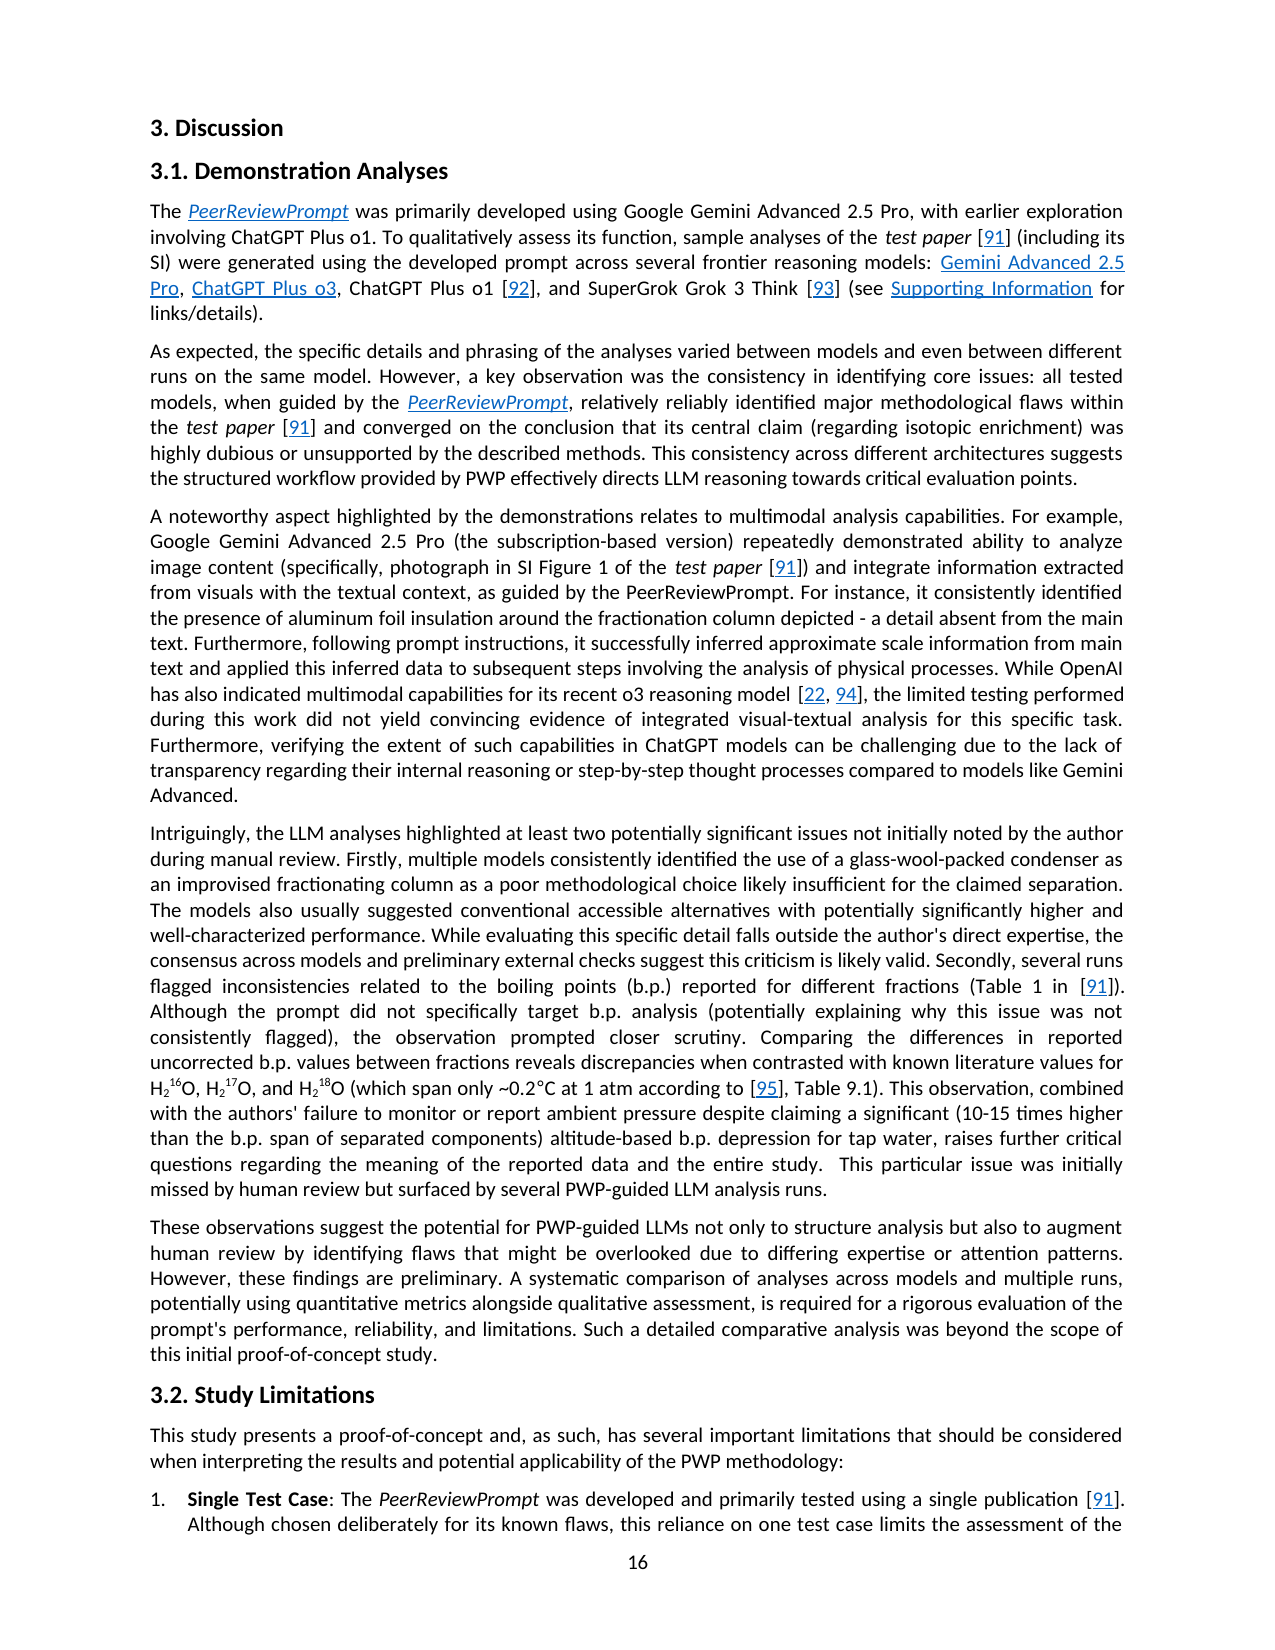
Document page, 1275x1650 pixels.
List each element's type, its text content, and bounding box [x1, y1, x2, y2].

subtitle Discussion [150, 112, 1125, 143]
text As expected, the specific details and phrasing of the analyses varied between models and even between different runs on the same model. However, a key observation was the consistency in identifying core issues: all tested models, when guided by the PeerReviewPrompt, relatively reliably identified major methodological flaws within the test paper [91] and converged on the conclusion that its central claim (regarding isotopic enrichment) was highly dubious or unsupported by the described methods. This consistency across different architectures suggests the structured workflow provided by PWP effectively directs LLM reasoning towards critical evaluation points. [150, 338, 1125, 491]
subtitle Demonstration Analyses [150, 156, 1125, 186]
text This study presents a proof-of-concept and, as such, has several important limitations that should be considered when interpreting the results and potential applicability of the PWP methodology: [150, 1422, 1125, 1473]
text Intriguingly, the LLM analyses highlighted at least two potentially significant issues not initially noted by the author during manual review. Firstly, multiple models consistently identified the use of a glass-wool-packed condenser as an improvised fractionating column as a poor methodological choice likely insufficient for the claimed separation. The models also usually suggested conventional accessible alternatives with potentially significantly higher and well-characterized performance. While evaluating this specific detail falls outside the author's direct expertise, the consensus across models and preliminary external checks suggest this criticism is likely valid. Secondly, several runs flagged inconsistencies related to the boiling points (b.p.) reported for different fractions (Table 1 in [91]). Although the prompt did not specifically target b.p. analysis (potentially explaining why this issue was not consistently flagged), the observation prompted closer scrutiny. Comparing the differences in reported uncorrected b.p. values between fractions reveals discrepancies when contrasted with known literature values for H216O, H217O, and H218O (which span only ~0.2°C at 1 atm according to [95], Table 9.1). This observation, combined with the authors' failure to monitor or report ambient pressure despite claiming a significant (10-15 times higher than the b.p. span of separated components) altitude-based b.p. depression for tap water, raises further critical questions regarding the meaning of the reported data and the entire study. This particular issue was initially missed by human review but surfaced by several PWP-guided LLM analysis runs. [150, 821, 1125, 1202]
text The PeerReviewPrompt was primarily developed using Google Gemini Advanced 2.5 Pro, with earlier exploration involving ChatGPT Plus o1. To qualitatively assess its function, sample analyses of the test paper [91] (including its SI) were generated using the developed prompt across several frontier reasoning models: Gemini Advanced 2.5 Pro, ChatGPT Plus o3, ChatGPT Plus o1 [92], and SuperGrok Grok 3 Think [93] (see Supporting Information for links/details). [150, 198, 1125, 326]
text A noteworthy aspect highlighted by the demonstrations relates to multimodal analysis capabilities. For example, Google Gemini Advanced 2.5 Pro (the subscription-based version) repeatedly demonstrated ability to analyze image content (specifically, photograph in SI Figure 1 of the test paper [91]) and integrate information extracted from visuals with the textual context, as guided by the PeerReviewPrompt. For instance, it consistently identified the presence of aluminum foil insulation around the fractionation column depicted - a detail absent from the main text. Furthermore, following prompt instructions, it successfully inferred approximate scale information from main text and applied this inferred data to subsequent steps involving the analysis of physical processes. While OpenAI has also indicated multimodal capabilities for its recent o3 reasoning model [22, 94], the limited testing performed during this work did not yield convincing evidence of integrated visual-textual analysis for this specific task. Furthermore, verifying the extent of such capabilities in ChatGPT models can be challenging due to the lack of transparency regarding their internal reasoning or step-by-step thought processes compared to models like Gemini Advanced. [150, 503, 1125, 808]
list Single Test Case: The PeerReviewPrompt was developed and primarily tested using a single publication [91]. Although chosen deliberately for its known flaws, this reliance on one test case limits the assessment of the [150, 1486, 1125, 1537]
subtitle Study Limitations [150, 1379, 1125, 1410]
text These observations suggest the potential for PWP-guided LLMs not only to structure analysis but also to augment human review by identifying flaws that might be overlooked due to differing expertise or attention patterns. However, these findings are preliminary. A systematic comparison of analyses across models and multiple runs, potentially using quantitative metrics alongside qualitative assessment, is required for a rigorous evaluation of the prompt's performance, reliability, and limitations. Such a detailed comparative analysis was beyond the scope of this initial proof-of-concept study. [150, 1214, 1125, 1367]
